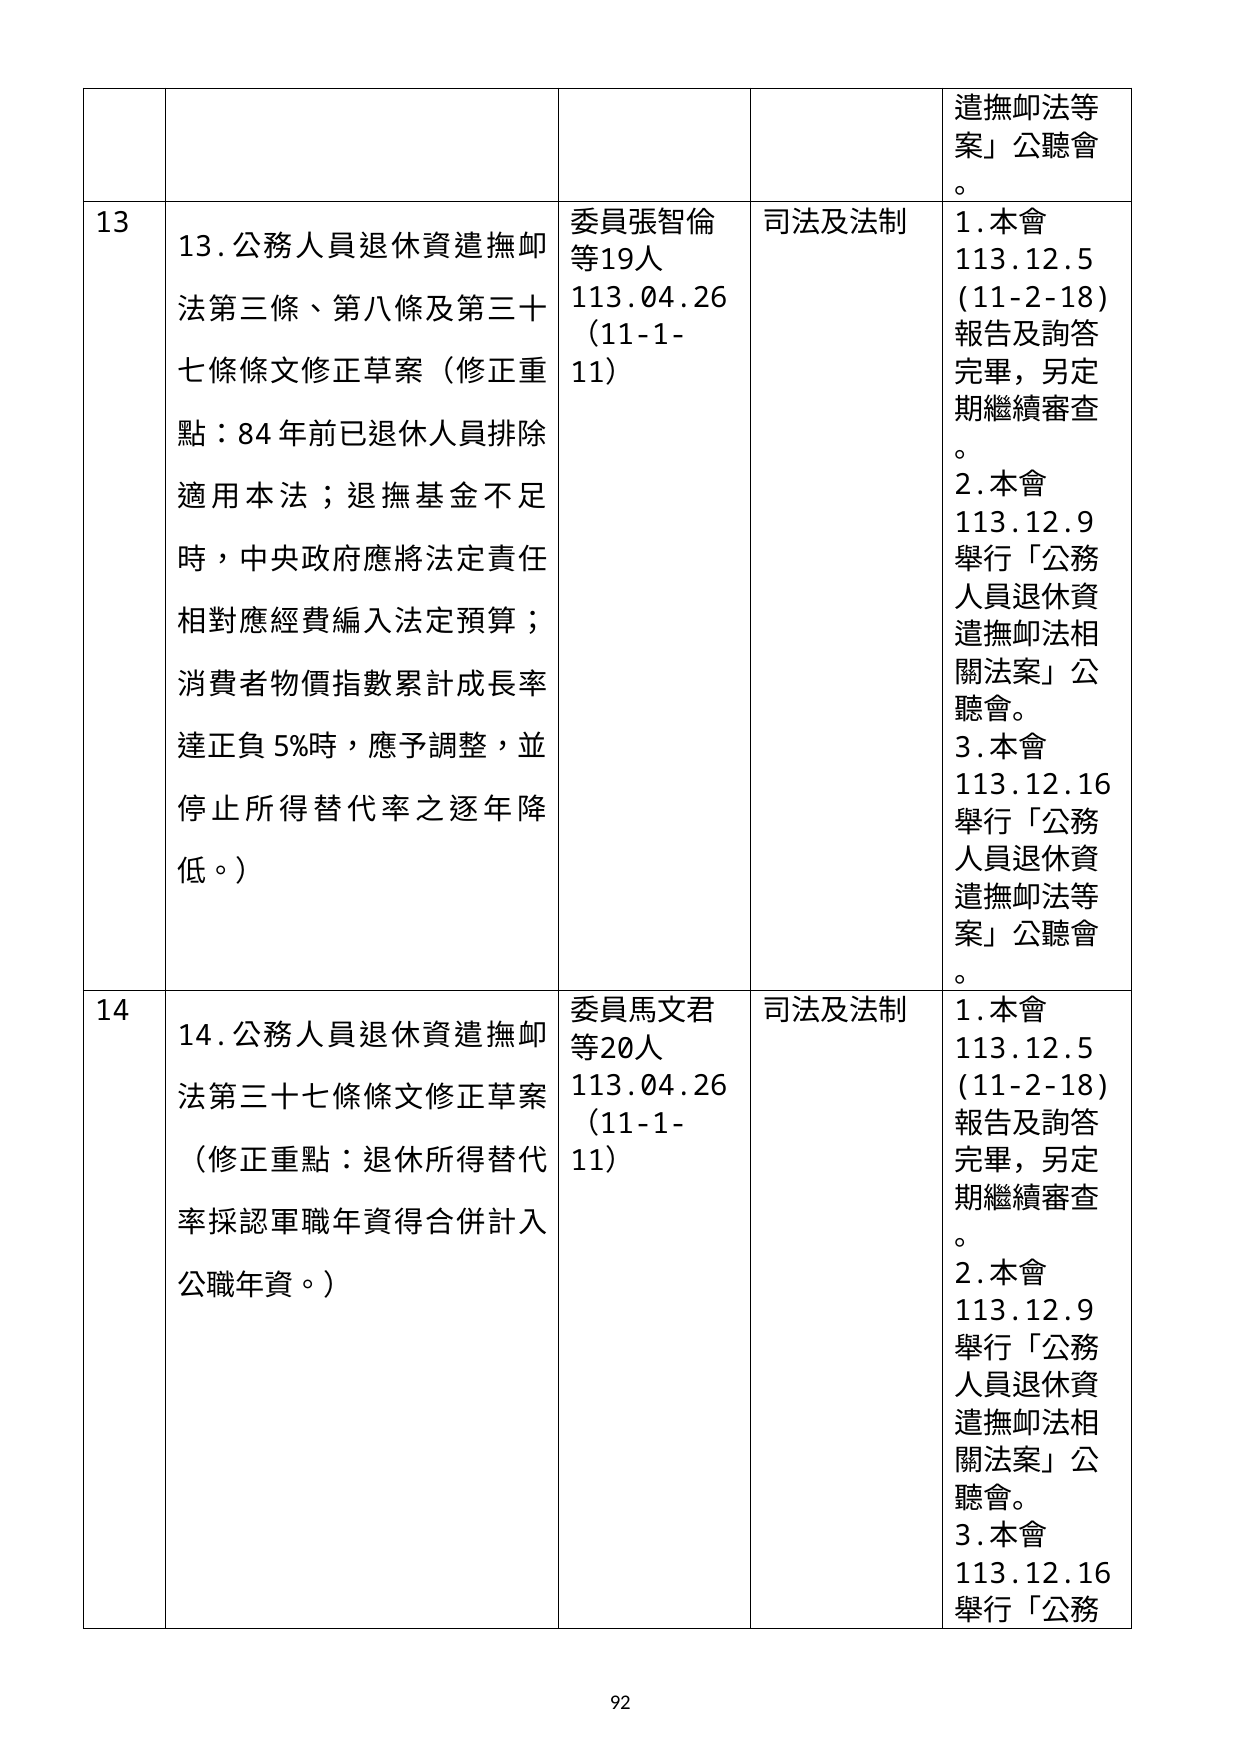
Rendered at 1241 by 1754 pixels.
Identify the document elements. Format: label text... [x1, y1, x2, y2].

table_cell 13.公務人員退休資遣撫卹法第三條、第八條及第三十七條條文修正草案（修正重點：84年前已退休人員排除適用本法；退撫基金不足時，中央政府應將法定責任相對應經費編入法定預算；消費者物價指數累計成長率達正負5%時，應予調整，並停止所得替代率之逐年降低。） [166, 202, 558, 990]
table_cell 司法及法制 [751, 991, 942, 1628]
table_cell 司法及法制 [751, 202, 942, 990]
table_cell 1.本會 113.12.5 (11-2-18)報告及詢答完畢，另定期繼續審查。 2.本會 113.12.9舉行「公務人員退休資遣撫卹法相關法案」公聽會。 3.本會 113.12.16舉行「公務人員退休資遣撫卹法等案」公聽會。 [943, 202, 1131, 990]
table_cell 委員馬文君 等20人 113.04.26 （11-1-11） [559, 991, 750, 1628]
table_cell [166, 89, 558, 201]
table_cell 14 [84, 991, 165, 1628]
table_cell 遣撫卹法等案」公聽會。 [943, 89, 1131, 201]
table_cell [751, 89, 942, 201]
table_cell 1.本會 113.12.5 (11-2-18)報告及詢答完畢，另定期繼續審查。 2.本會 113.12.9舉行「公務人員退休資遣撫卹法相關法案」公聽會。 3.本會 113.12.16舉行「公務 [943, 991, 1131, 1628]
table_cell 委員張智倫 等19人 113.04.26 （11-1-11） [559, 202, 750, 990]
table_cell [84, 89, 165, 201]
table_cell 13 [84, 202, 165, 990]
table_cell [559, 89, 750, 201]
table_cell 14.公務人員退休資遣撫卹法第三十七條條文修正草案（修正重點：退休所得替代率採認軍職年資得合併計入公職年資。） [166, 991, 558, 1628]
